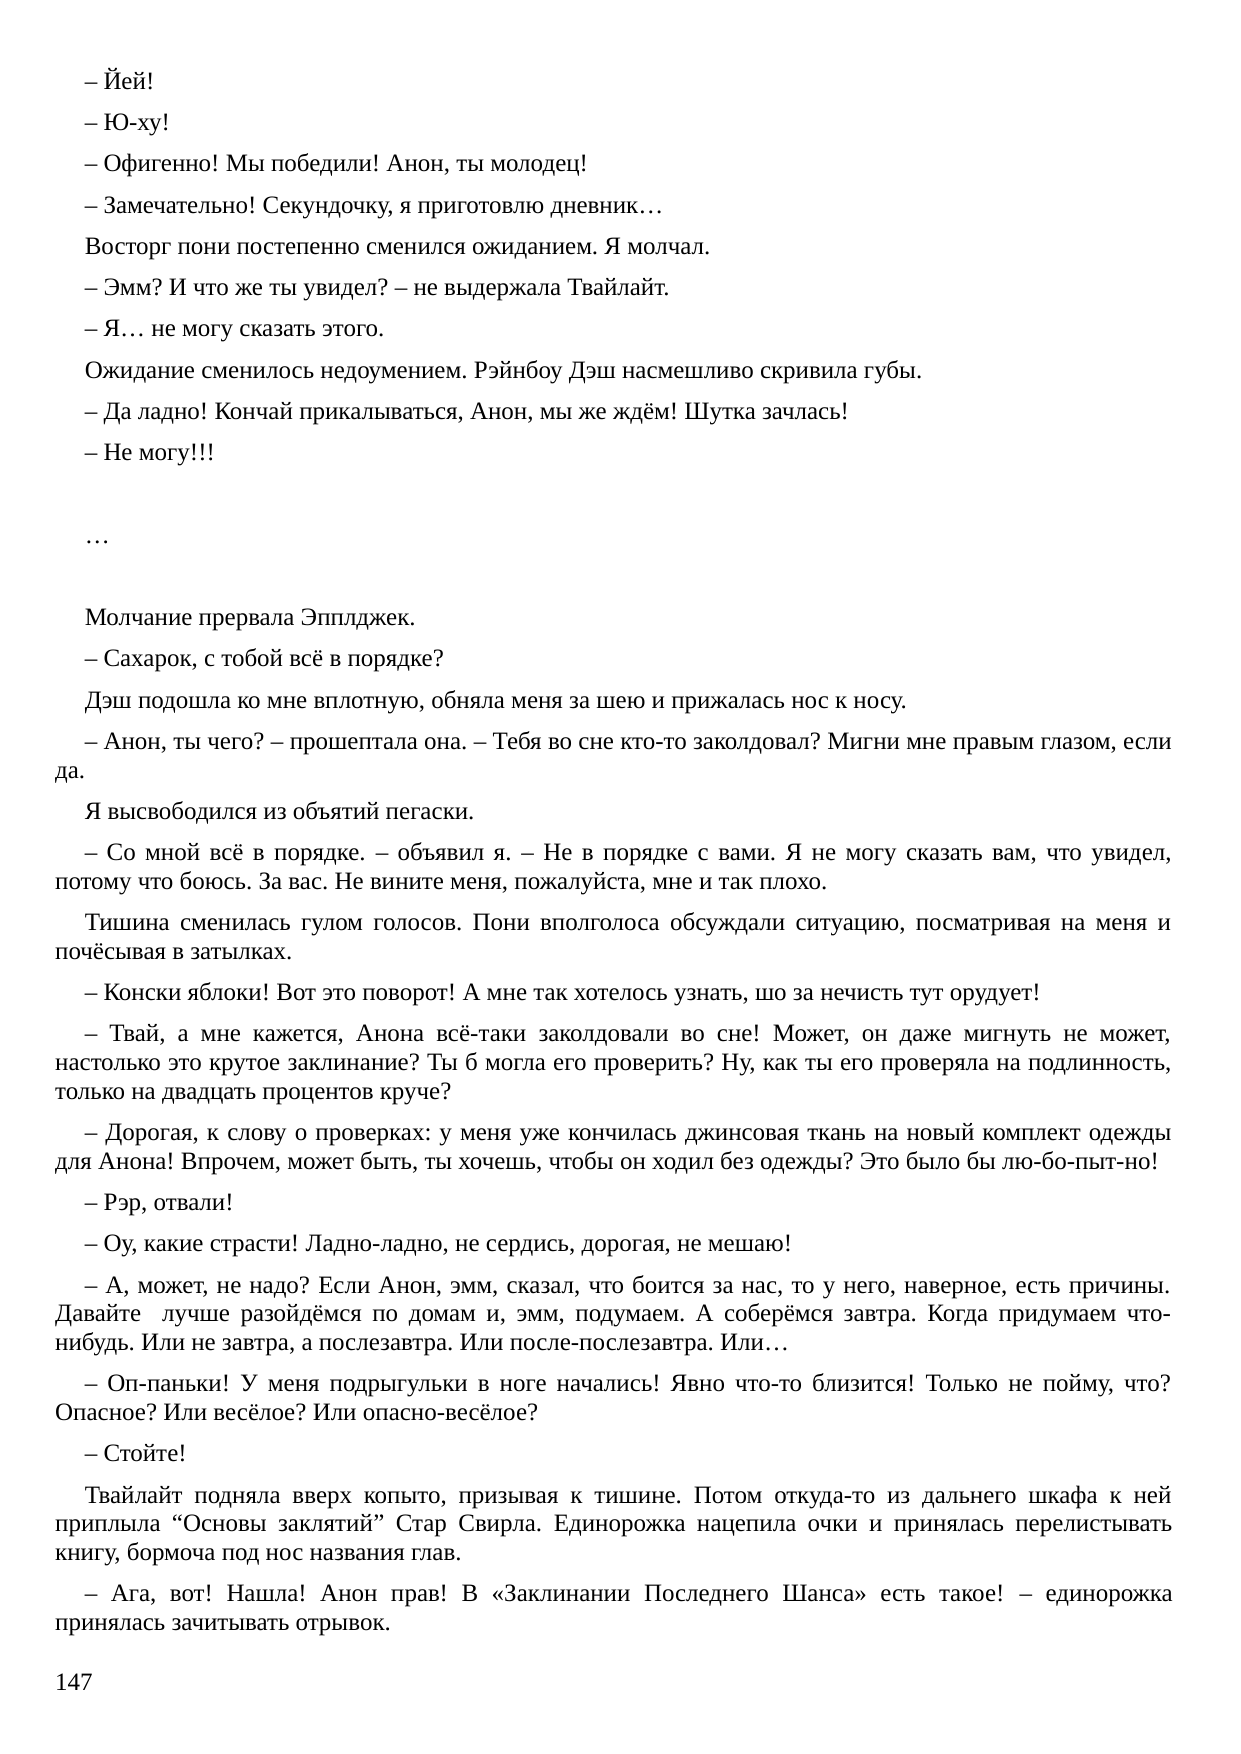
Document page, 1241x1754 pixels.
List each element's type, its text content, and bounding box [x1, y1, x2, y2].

text – Рэр, отвали! [55, 1187, 1173, 1216]
text – Оп-паньки! У меня подрыгульки в ноге начались! Явно что-то близится! Только не пойму, что? Опасное? Или весёлое? Или опасно-весёлое? [55, 1368, 1173, 1426]
text Тишина сменилась гулом голосов. Пони вполголоса обсуждали ситуацию, посматривая на меня и почёсывая в затылках. [55, 907, 1173, 965]
text – Стойте! [55, 1438, 1173, 1467]
text – Ага, вот! Нашла! Анон прав! В «Заклинании Последнего Шанса» есть такое! – единорожка принялась зачитывать отрывок. [55, 1578, 1173, 1636]
text Я высвободился из объятий пегаски. [55, 796, 1173, 825]
text – Йей! [55, 66, 1173, 95]
text – Замечательно! Секундочку, я приготовлю дневник… [55, 190, 1173, 218]
text … [55, 520, 1173, 548]
text – Эмм? И что же ты увидел? – не выдержала Твайлайт. [55, 272, 1173, 301]
text – Дорогая, к слову о проверках: у меня уже кончилась джинсовая ткань на новый комплект одежды для Анона! Впрочем, может быть, ты хочешь, чтобы он ходил без одежды? Это было бы лю-бо-пыт-но! [55, 1117, 1173, 1175]
text Твайлайт подняла вверх копыто, призывая к тишине. Потом откуда-то из дальнего шкафа к ней приплыла “Основы заклятий” Стар Свирла. Единорожка нацепила очки и принялась перелистывать книгу, бормоча под нос названия глав. [55, 1480, 1173, 1566]
text Ожидание сменилось недоумением. Рэйнбоу Дэш насмешливо скривила губы. [55, 355, 1173, 383]
text – Конски яблоки! Вот это поворот! А мне так хотелось узнать, шо за нечисть тут орудует! [55, 977, 1173, 1006]
text Восторг пони постепенно сменился ожиданием. Я молчал. [55, 231, 1173, 260]
text – Офигенно! Мы победили! Анон, ты молодец! [55, 148, 1173, 177]
text – Твай, а мне кажется, Анона всё-таки заколдовали во сне! Может, он даже мигнуть не может, настолько это крутое заклинание? Ты б могла его проверить? Ну, как ты его проверяла на подлинность, только на двадцать процентов круче? [55, 1018, 1173, 1105]
text – Ю-ху! [55, 107, 1173, 136]
text – Со мной всё в порядке. – объявил я. – Не в порядке с вами. Я не могу сказать вам, что увидел, потому что боюсь. За вас. Не вините меня, пожалуйста, мне и так плохо. [55, 837, 1173, 895]
text – Оу, какие страсти! Ладно-ладно, не сердись, дорогая, не мешаю! [55, 1228, 1173, 1257]
text – Сахарок, с тобой всё в порядке? [55, 643, 1173, 672]
text Молчание прервала Эпплджек. [55, 602, 1173, 631]
text – Не могу!!! [55, 437, 1173, 466]
text – Я… не могу сказать этого. [55, 313, 1173, 342]
text – А, может, не надо? Если Анон, эмм, сказал, что боится за нас, то у него, наверное, есть причины. Давайте лучше разойдёмся по домам и, эмм, подумаем. А соберёмся завтра. Когда придумаем что-нибудь. Или не завтра, а послезавтра. Или после-послезавтра. Или… [55, 1270, 1173, 1356]
text – Анон, ты чего? – прошептала она. – Тебя во сне кто-то заколдовал? Мигни мне правым глазом, если да. [55, 726, 1173, 783]
text Дэш подошла ко мне вплотную, обняла меня за шею и прижалась нос к носу. [55, 685, 1173, 713]
text – Да ладно! Кончай прикалываться, Анон, мы же ждём! Шутка зачлась! [55, 396, 1173, 425]
